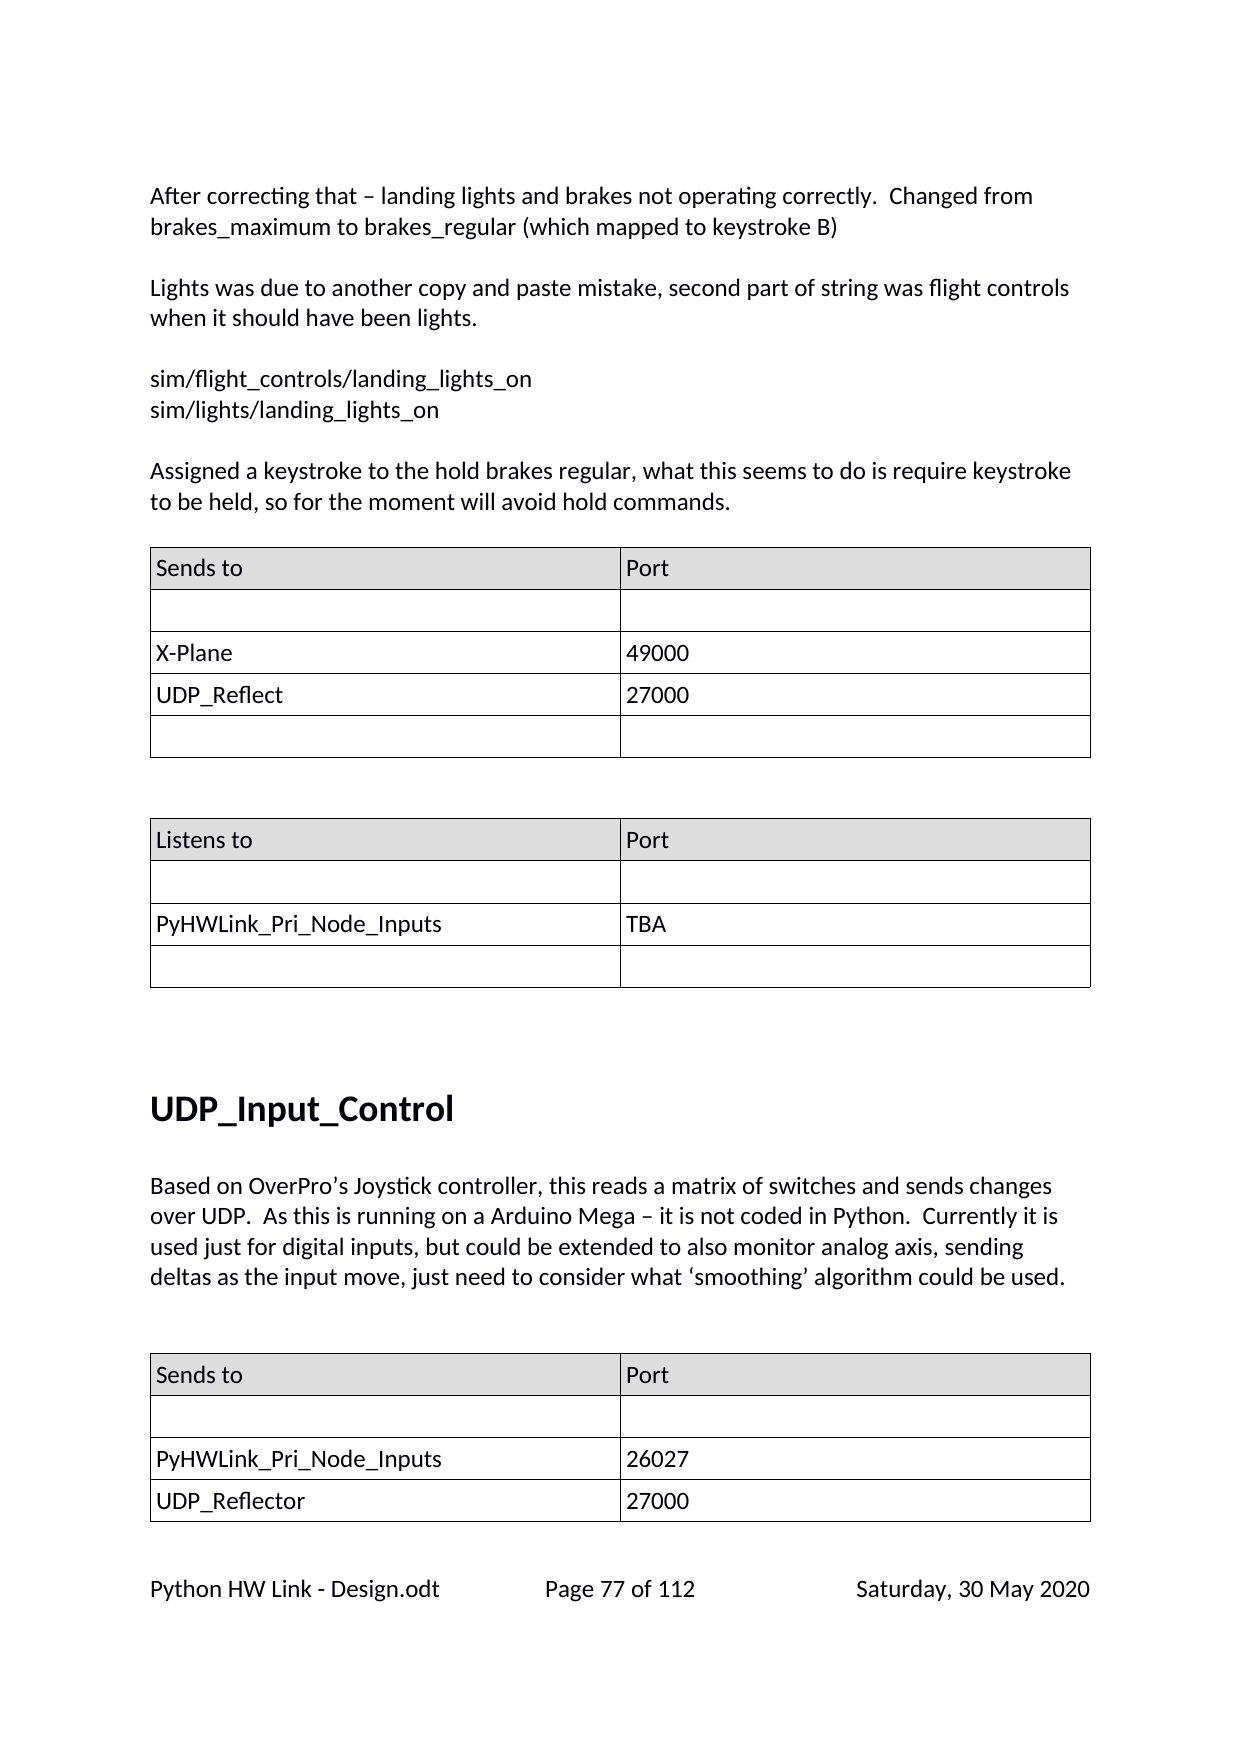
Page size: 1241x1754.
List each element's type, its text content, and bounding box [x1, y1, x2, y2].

table_header Port [621, 1354, 1090, 1395]
table_header Sends to [151, 1354, 620, 1395]
text Based on OverPro’s Joystick controller, this reads a matrix of switches and sends changes over UDP. As this is running on a Arduino Mega – it is not coded in Python. Currently it is used just for digital inputs, but could be extended to also monitor analog axis, sending deltas as the input move, just need to consider what ‘smoothing’ algorithm could be used. [150, 1170, 1090, 1292]
table_cell [151, 716, 620, 757]
text After correcting that – landing lights and brakes not operating correctly. Changed from brakes_maximum to brakes_regular (which mapped to keystroke B) [150, 181, 1090, 242]
table_cell TBA [621, 904, 1090, 944]
subtitle UDP_Input_Control [150, 1085, 1090, 1131]
table_cell PyHWLink_Pri_Node_Inputs [151, 904, 620, 944]
table_cell [621, 716, 1090, 757]
table_cell X-Plane [151, 632, 620, 673]
table_cell [621, 946, 1090, 987]
table_cell 27000 [621, 674, 1090, 715]
table_cell [621, 590, 1090, 631]
table_cell [151, 1396, 620, 1437]
table_cell 49000 [621, 632, 1090, 673]
text sim/lights/landing_lights_on [150, 394, 1090, 425]
table_cell [621, 1396, 1090, 1437]
text Assigned a keystroke to the hold brakes regular, what this seems to do is require keystroke to be held, so for the moment will avoid hold commands. [150, 455, 1090, 516]
table_cell UDP_Reflector [151, 1480, 620, 1521]
table_header Sends to [151, 548, 620, 589]
table_header Port [621, 819, 1090, 860]
table_cell 26027 [621, 1438, 1090, 1479]
table_cell [621, 861, 1090, 902]
table_cell [151, 861, 620, 902]
table_header Port [621, 548, 1090, 589]
table_header Listens to [151, 819, 620, 860]
table_cell UDP_Reflect [151, 674, 620, 715]
table_cell [151, 946, 620, 987]
table_cell [151, 590, 620, 631]
table_cell PyHWLink_Pri_Node_Inputs [151, 1438, 620, 1479]
text Lights was due to another copy and paste mistake, second part of string was flight controls when it should have been lights. [150, 272, 1090, 333]
text sim/flight_controls/landing_lights_on [150, 364, 1090, 394]
table_cell 27000 [621, 1480, 1090, 1521]
